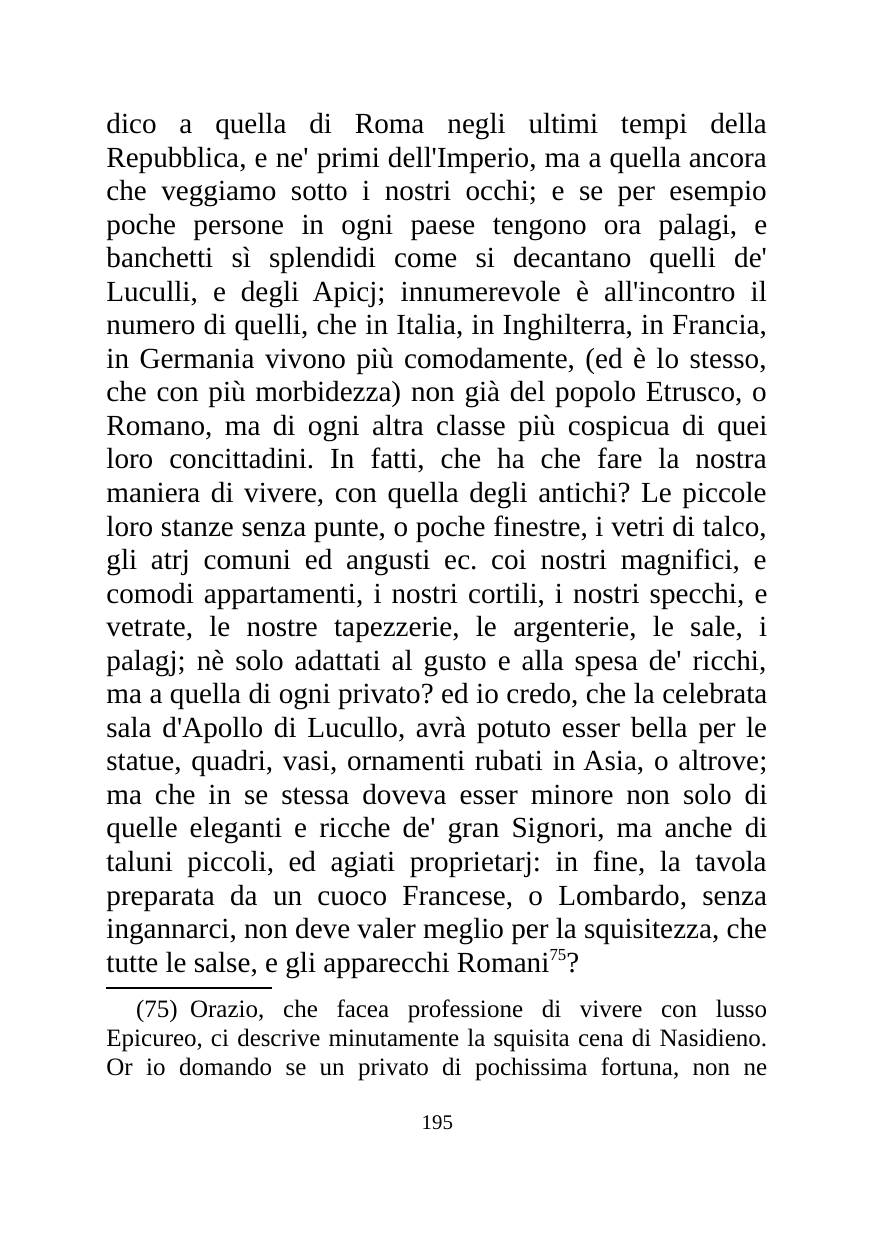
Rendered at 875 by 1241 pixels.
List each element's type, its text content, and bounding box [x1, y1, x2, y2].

text Orazio, che facea professione di vivere con lusso Epicureo, ci descrive minutamente la squisita cena di Nasidieno. Or io domando se un privato di pochissima fortuna, non ne [106, 994, 768, 1080]
text dico a quella di Roma negli ultimi tempi della Repubblica, e ne' primi dell'Imperio, ma a quella ancora che veggiamo sotto i nostri occhi; e se per esempio poche persone in ogni paese tengono ora palagi, e banchetti sì splendidi come si decantano quelli de' Luculli, e degli Apicj; innumerevole è all'incontro il numero di quelli, che in Italia, in Inghilterra, in Francia, in Germania vivono più comodamente, (ed è lo stesso, che con più morbidezza) non già del popolo Etrusco, o Romano, ma di ogni altra classe più cospicua di quei loro concittadini. In fatti, che ha che fare la nostra maniera di vivere, con quella degli antichi? Le piccole loro stanze senza punte, o poche finestre, i vetri di talco, gli atrj comuni ed angusti ec. coi nostri magnifici, e comodi appartamenti, i nostri cortili, i nostri specchi, e vetrate, le nostre tapezzerie, le argenterie, le sale, i palagj; nè solo adattati al gusto e alla spesa de' ricchi, ma a quella di ogni privato? ed io credo, che la celebrata sala d'Apollo di Lucullo, avrà potuto esser bella per le statue, quadri, vasi, ornamenti rubati in Asia, o altrove; ma che in se stessa doveva esser minore non solo di quelle eleganti e ricche de' gran Signori, ma anche di taluni piccoli, ed agiati proprietarj: in fine, la tavola preparata da un cuoco Francese, o Lombardo, senza ingannarci, non deve valer meglio per la squisitezza, che tutte le salse, e gli apparecchi Romani? [106, 106, 768, 978]
